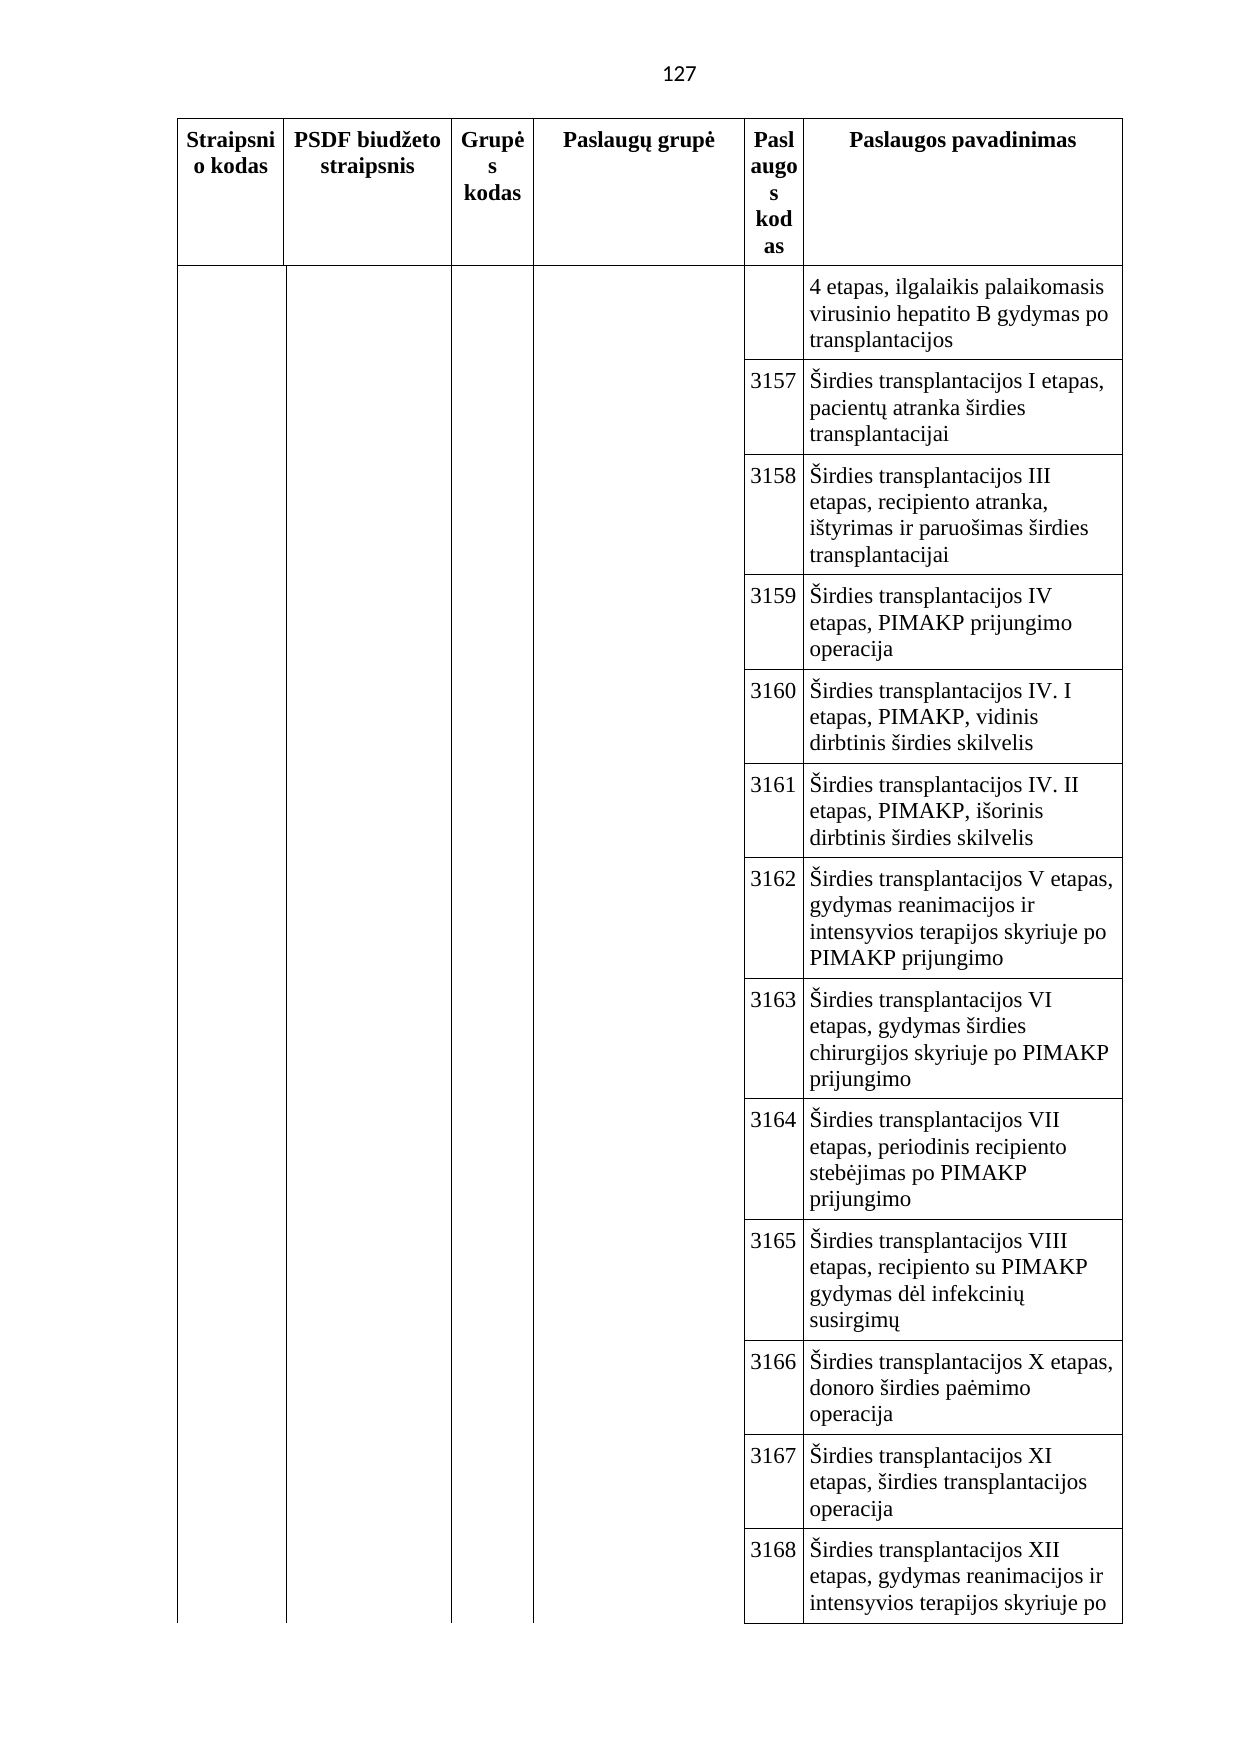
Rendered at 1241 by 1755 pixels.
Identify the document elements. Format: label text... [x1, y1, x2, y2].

table_cell Širdies transplantacijos IV. II etapas, PIMAKP, išorinis dirbtinis širdies skilvelis [804, 764, 1122, 857]
table_cell [534, 763, 744, 857]
table_cell [452, 1219, 533, 1339]
table_cell Širdies transplantacijos IV etapas, PIMAKP prijungimo operacija [804, 575, 1122, 668]
table_cell [452, 1098, 533, 1219]
table_cell [287, 1340, 451, 1434]
table_cell [178, 1098, 286, 1219]
table_header Paslaugos kodas [745, 119, 803, 265]
table_cell [287, 1434, 451, 1528]
table_cell [287, 857, 451, 978]
table_cell Širdies transplantacijos IV. I etapas, PIMAKP, vidinis dirbtinis širdies skilvelis [804, 670, 1122, 763]
table_cell Širdies transplantacijos III etapas, recipiento atranka, ištyrimas ir paruošimas širdies transplantacijai [804, 455, 1122, 574]
table_cell [452, 1528, 533, 1622]
table_cell 3161 [745, 764, 803, 857]
table_cell [534, 1434, 744, 1528]
table_cell [178, 454, 286, 574]
table_cell [452, 574, 533, 668]
table_cell Širdies transplantacijos XI etapas, širdies transplantacijos operacija [804, 1435, 1122, 1528]
table_cell [178, 574, 286, 668]
table_header Paslaugos pavadinimas [804, 119, 1122, 265]
table_header PSDF biudžeto straipsnis [284, 119, 451, 265]
table_header Paslaugų grupė [534, 119, 744, 265]
table_cell [178, 266, 286, 359]
table_cell Širdies transplantacijos VI etapas, gydymas širdies chirurgijos skyriuje po PIMAKP prijungimo [804, 979, 1122, 1098]
table_cell [452, 266, 533, 359]
table_cell [534, 574, 744, 668]
table_cell [287, 763, 451, 857]
table_cell 3167 [745, 1435, 803, 1528]
table_cell [452, 669, 533, 763]
table_cell [452, 1434, 533, 1528]
table_cell Širdies transplantacijos V etapas, gydymas reanimacijos ir intensyvios terapijos skyriuje po PIMAKP prijungimo [804, 858, 1122, 978]
table_cell 3163 [745, 979, 803, 1098]
table_cell [178, 1528, 286, 1622]
table_cell [178, 669, 286, 763]
table_cell 3160 [745, 670, 803, 763]
table_cell [178, 1340, 286, 1434]
table_cell [287, 1098, 451, 1219]
table_cell [534, 669, 744, 763]
table_cell [287, 1528, 451, 1622]
table_cell Širdies transplantacijos X etapas, donoro širdies paėmimo operacija [804, 1341, 1122, 1434]
table_cell [178, 1434, 286, 1528]
table_cell 3162 [745, 858, 803, 978]
table_header Grupės kodas [452, 119, 533, 265]
table_header Straipsnio kodas [178, 119, 283, 265]
table_cell [534, 1219, 744, 1339]
table_cell [287, 266, 451, 359]
table_cell 3159 [745, 575, 803, 668]
table_cell [287, 454, 451, 574]
table_cell [452, 763, 533, 857]
table_cell 3165 [745, 1220, 803, 1339]
table_cell [178, 359, 286, 454]
table_cell 3166 [745, 1341, 803, 1434]
table_cell 3158 [745, 455, 803, 574]
table_cell 3157 [745, 360, 803, 454]
table_cell [178, 978, 286, 1098]
table_cell [745, 266, 803, 359]
table_cell Širdies transplantacijos XII etapas, gydymas reanimacijos ir intensyvios terapijos skyriuje po [804, 1529, 1122, 1622]
table_cell [287, 359, 451, 454]
table_cell [534, 454, 744, 574]
table_cell [452, 359, 533, 454]
table_cell Širdies transplantacijos VIII etapas, recipiento su PIMAKP gydymas dėl infekcinių susirgimų [804, 1220, 1122, 1339]
table_cell [287, 669, 451, 763]
table_cell [534, 1528, 744, 1622]
table_cell [287, 574, 451, 668]
table_cell [534, 1340, 744, 1434]
table_cell [534, 266, 744, 359]
table_cell [452, 454, 533, 574]
table_cell [178, 857, 286, 978]
table_cell [534, 857, 744, 978]
table_cell 3168 [745, 1529, 803, 1622]
table_cell [534, 359, 744, 454]
table_cell 4 etapas, ilgalaikis palaikomasis virusinio hepatito B gydymas po transplantacijos [804, 266, 1122, 359]
table_cell Širdies transplantacijos I etapas, pacientų atranka širdies transplantacijai [804, 360, 1122, 454]
table_cell [534, 1098, 744, 1219]
table_cell [178, 1219, 286, 1339]
table_cell [178, 763, 286, 857]
table_cell Širdies transplantacijos VII etapas, periodinis recipiento stebėjimas po PIMAKP prijungimo [804, 1099, 1122, 1219]
table_cell [287, 1219, 451, 1339]
table_cell [534, 978, 744, 1098]
table_cell [452, 857, 533, 978]
table_cell [287, 978, 451, 1098]
table_cell [452, 1340, 533, 1434]
table_cell 3164 [745, 1099, 803, 1219]
table_cell [452, 978, 533, 1098]
